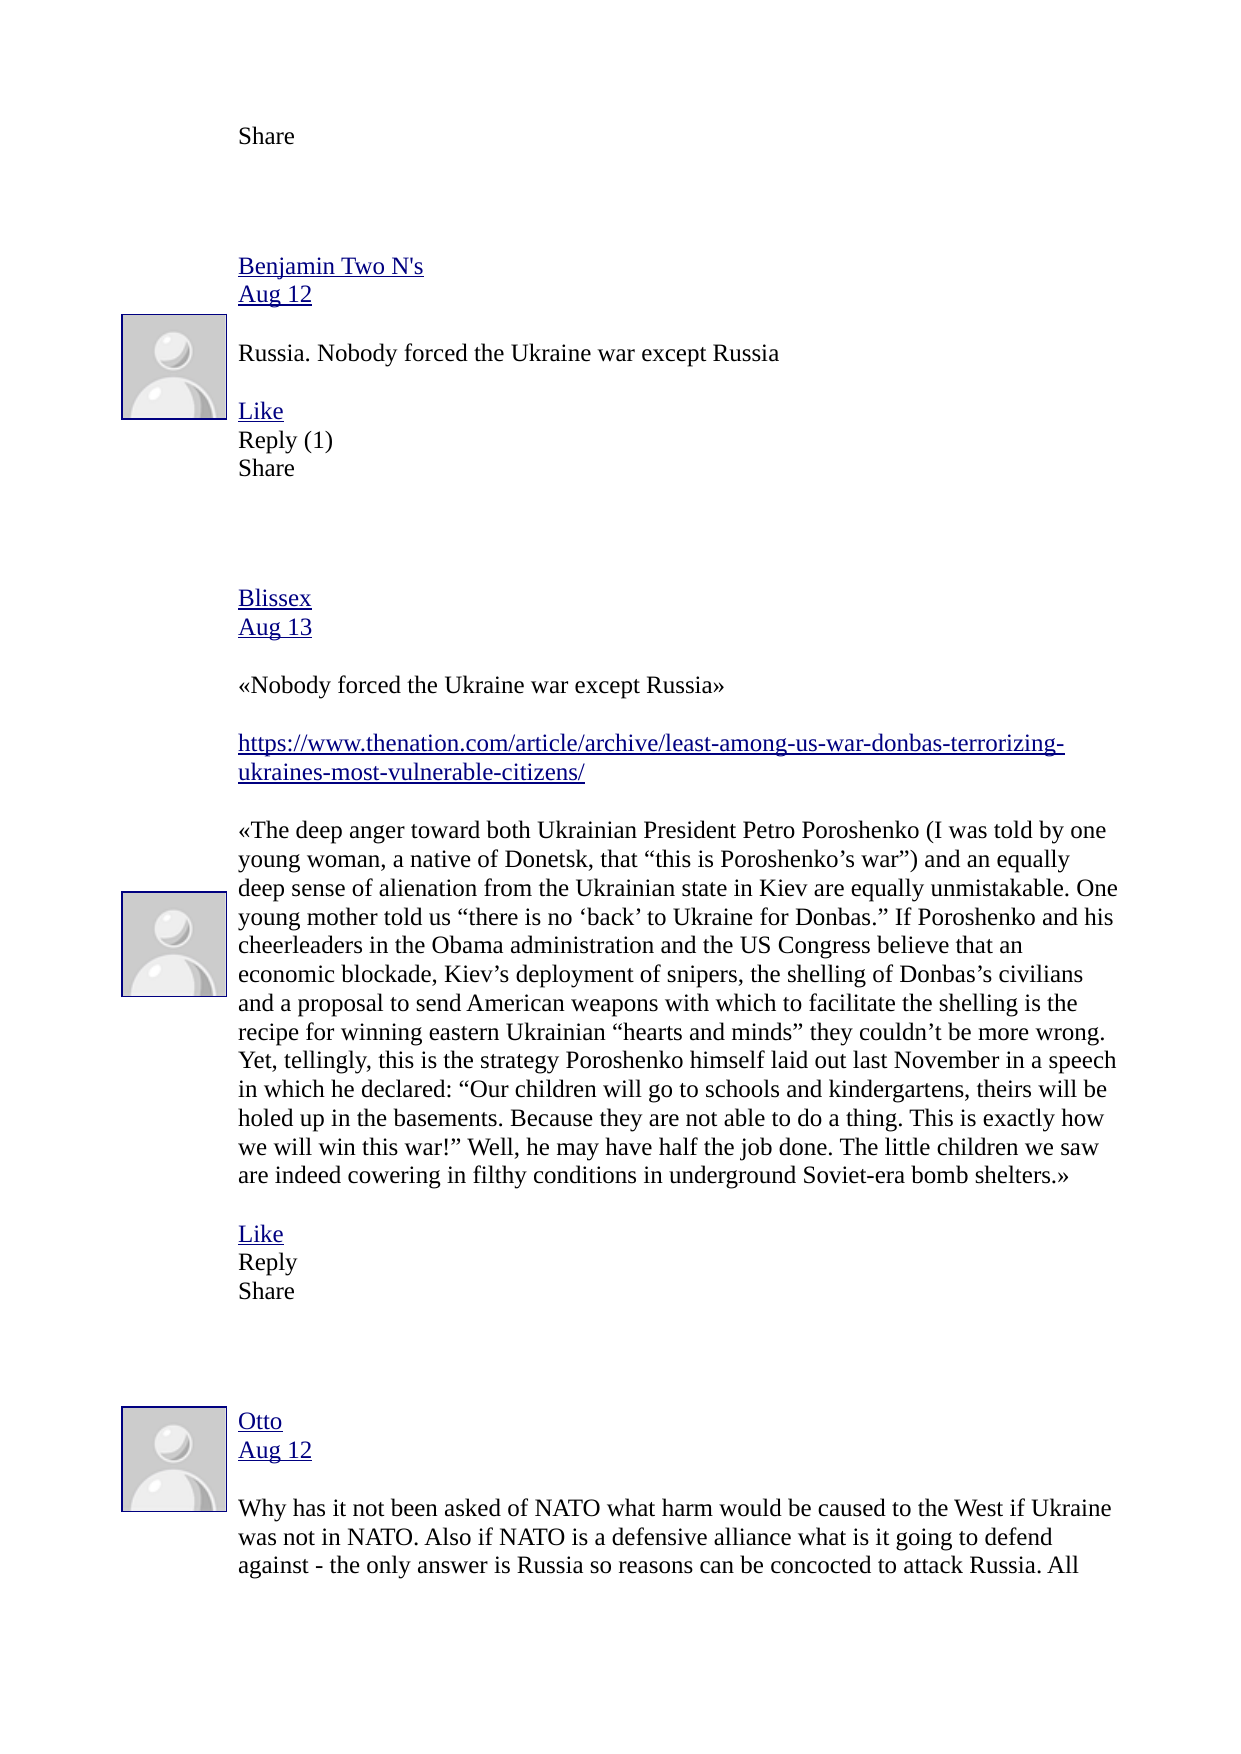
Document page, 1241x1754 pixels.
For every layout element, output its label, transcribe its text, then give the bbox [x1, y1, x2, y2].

table_header Share [235, 118, 1122, 153]
table_header Benjamin Two N's Aug 12 Russia. Nobody forced the Ukraine war except Russia Like Reply (1) Share [235, 248, 790, 485]
picture [123, 315, 226, 418]
table_header [118, 118, 235, 153]
table_header [118, 580, 235, 1308]
picture [123, 893, 226, 996]
table_header Blissex Aug 13 «Nobody forced the Ukraine war except Russia» https://www.thenation.com/article/archive/least-among-us-war-donbas-terrorizing-ukraines-most-vulnerable-citizens/ «The deep anger toward both Ukrainian President Petro Poroshenko (I was told by one young woman, a native of Donetsk, that “this is Poroshenko’s war”) and an equally deep sense of alienation from the Ukrainian state in Kiev are equally unmistakable. One young mother told us “there is no ‘back’ to Ukraine for Donbas.” If Poroshenko and his cheerleaders in the Obama administration and the US Congress believe that an economic blockade, Kiev’s deployment of snipers, the shelling of Donbas’s civilians and a proposal to send American weapons with which to facilitate the shelling is the recipe for winning eastern Ukrainian “hearts and minds” they couldn’t be more wrong. Yet, tellingly, this is the strategy Poroshenko himself laid out last November in a speech in which he declared: “Our children will go to schools and kindergartens, theirs will be holed up in the basements. Because they are not able to do a thing. This is exactly how we will win this war!” Well, he may have half the job done. The little children we saw are indeed cowering in filthy conditions in underground Soviet-era bomb shelters.» Like Reply Share [235, 580, 1122, 1308]
table_header [118, 1403, 235, 1582]
picture [123, 1408, 226, 1511]
table_header [118, 248, 235, 485]
table_header Otto Aug 12 Why has it not been asked of NATO what harm would be caused to the West if Ukraine was not in NATO. Also if NATO is a defensive alliance what is it going to defend against - the only answer is Russia so reasons can be concocted to attack Russia. All [235, 1403, 1122, 1582]
